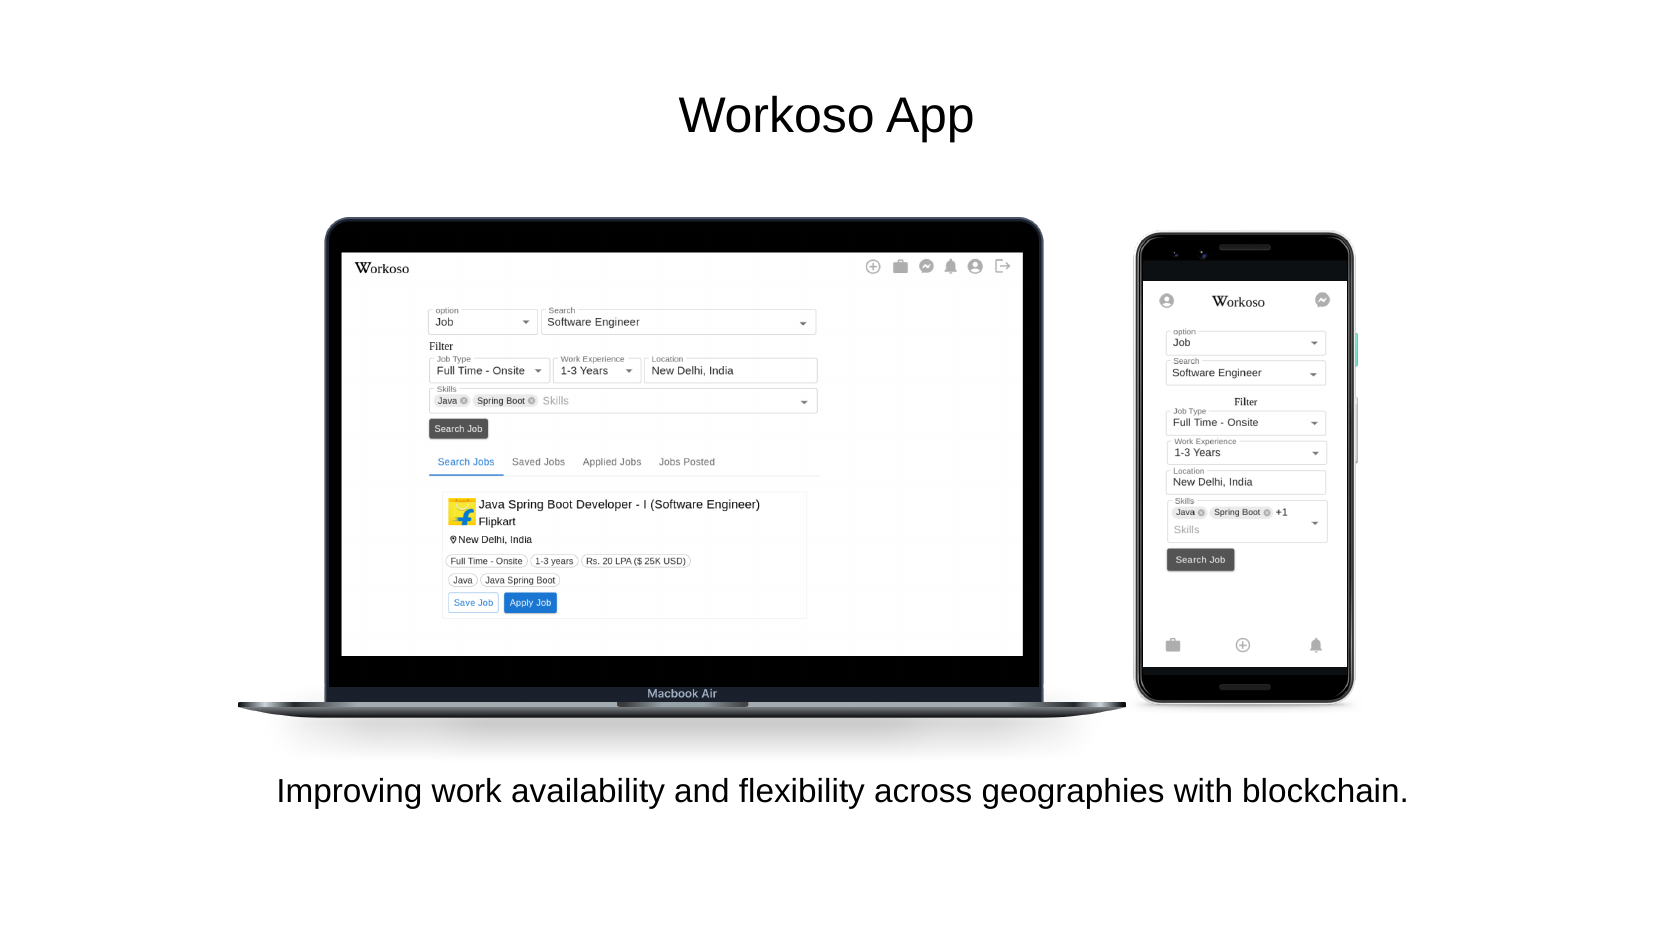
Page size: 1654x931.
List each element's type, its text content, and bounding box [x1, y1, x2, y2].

picture [238, 217, 1364, 766]
subtitle Improving work availability and flexibility across geographies with blockchain. [112, 712, 1576, 870]
title Workoso App [82, 37, 1571, 193]
